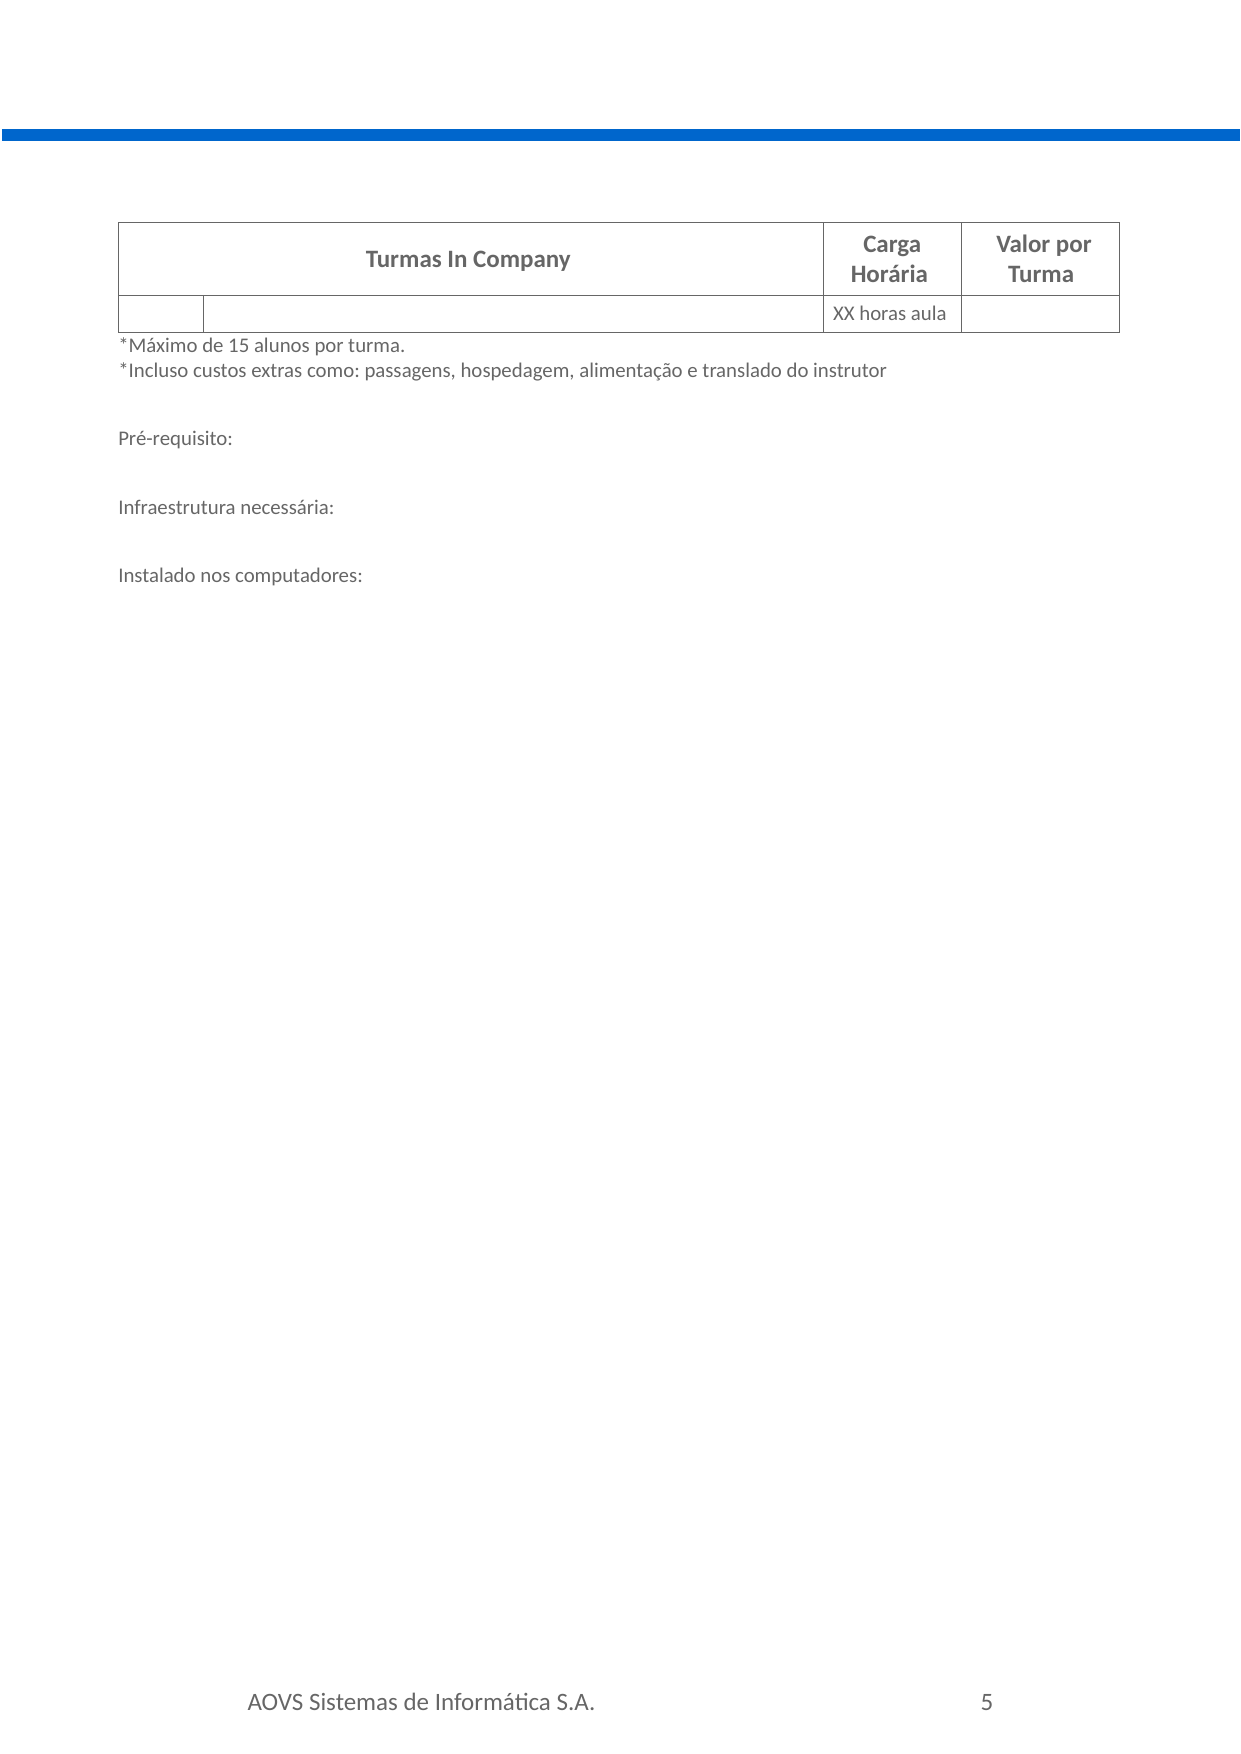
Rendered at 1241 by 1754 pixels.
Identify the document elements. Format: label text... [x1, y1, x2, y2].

text *Incluso custos extras como: passagens, hospedagem, alimentação e translado do instrutor [118, 357, 1122, 383]
text Pré-requisito: [118, 426, 1122, 451]
text Instalado nos computadores: [118, 562, 1122, 588]
table_cell XX horas aula [824, 296, 961, 332]
table_header Turmas In Company [119, 223, 823, 295]
text Infraestrutura necessária: [118, 494, 1122, 519]
table_cell [962, 296, 1119, 332]
table_cell [119, 296, 203, 332]
text *Máximo de 15 alunos por turma. [118, 332, 1122, 357]
table_header Valor por Turma [962, 223, 1119, 295]
table_cell [204, 296, 823, 332]
table_header Carga Horária [824, 223, 961, 295]
